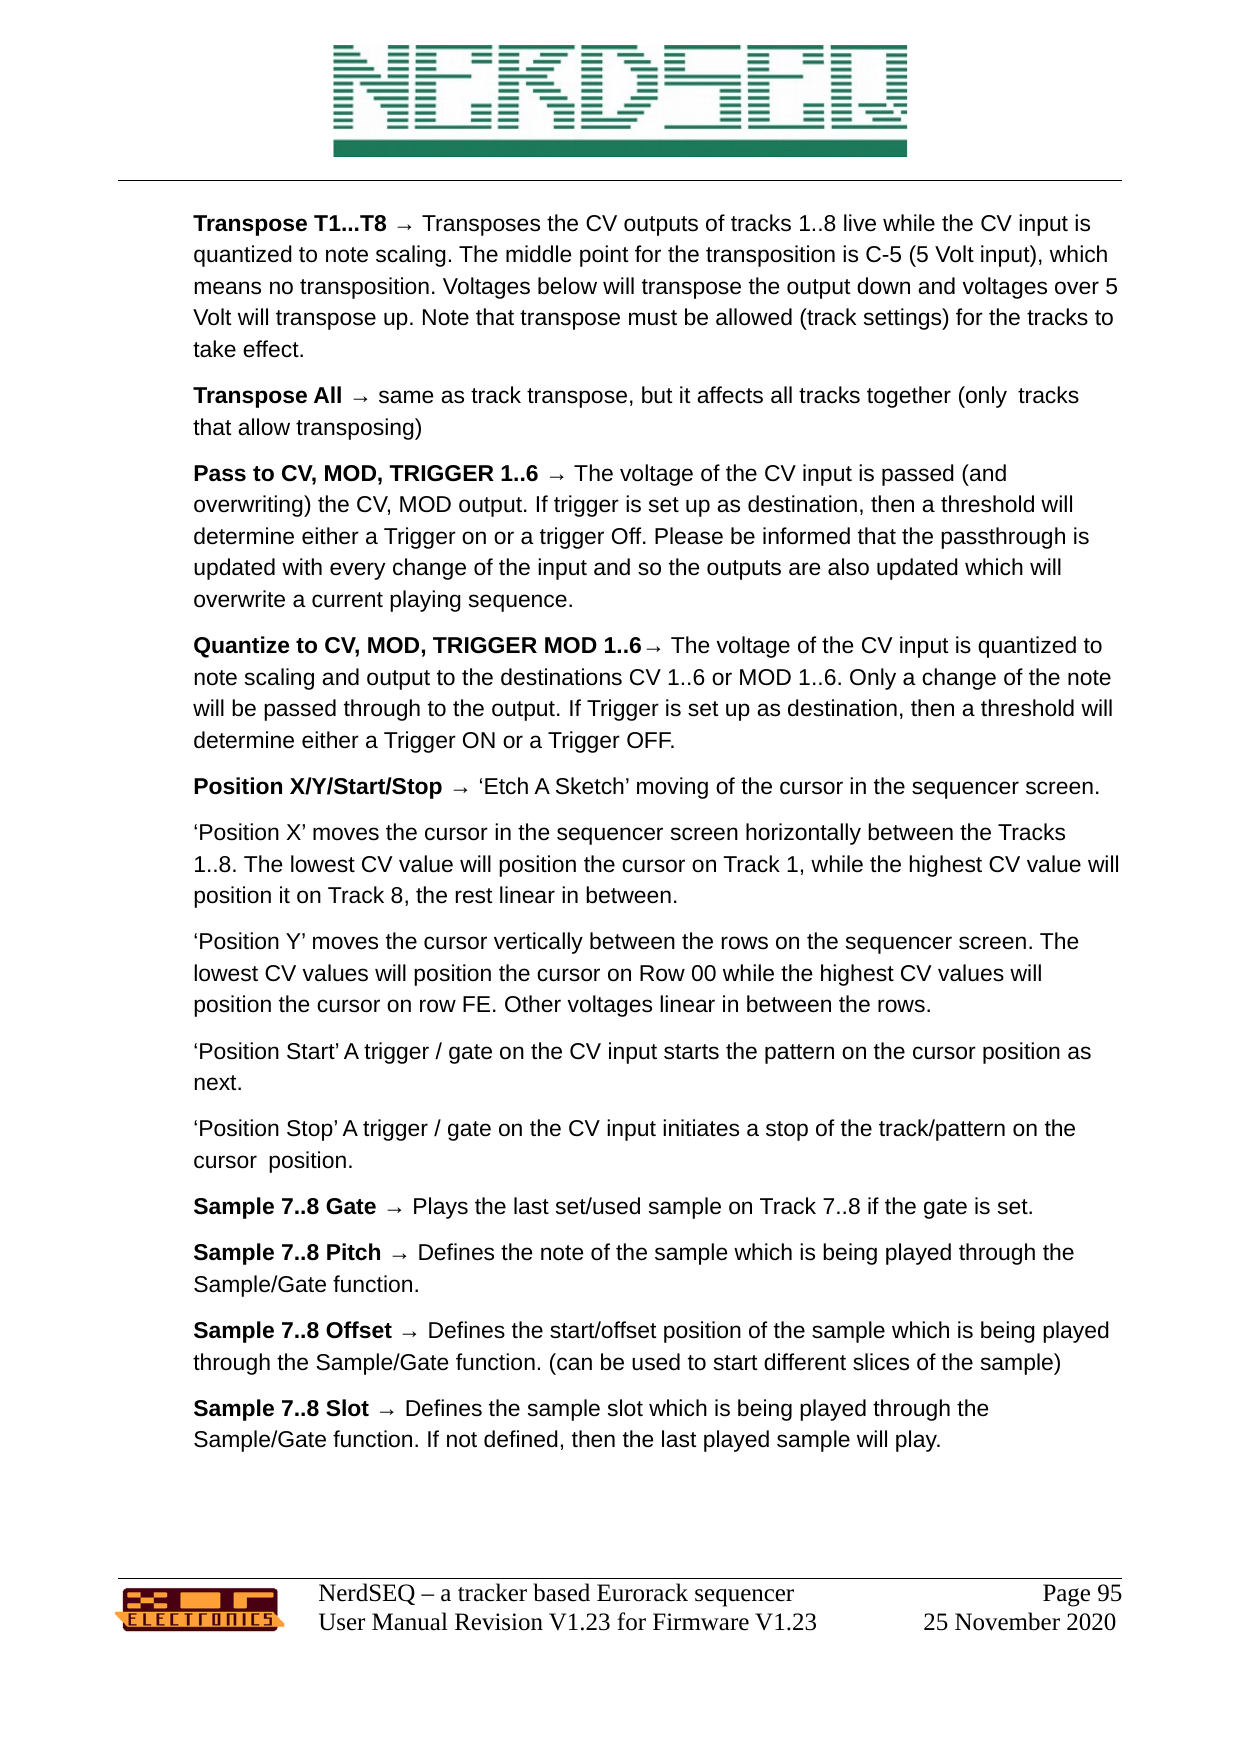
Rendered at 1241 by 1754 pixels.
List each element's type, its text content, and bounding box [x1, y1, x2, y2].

text Transpose All → same as track transpose, but it affects all tracks together (only tracks that allow transposing) [193, 382, 1122, 440]
text Sample 7..8 Pitch → Defines the note of the sample which is being played through the Sample/Gate function. [118, 1239, 1122, 1297]
text Sample 7..8 Gate → Plays the last set/used sample on Track 7..8 if the gate is set. [118, 1193, 1122, 1219]
text Sample 7..8 Offset → Defines the start/offset position of the sample which is being played through the Sample/Gate function. (can be used to start different slices of the sample) [193, 1317, 1122, 1375]
picture [333, 45, 908, 157]
picture [115, 1584, 285, 1634]
list Transpose T1...T8 → Transposes the CV outputs of tracks 1..8 live while the CV input is quantized to note scaling. The middle point for the transposition is C-5 (5 Volt input), which means no transposition. Voltages below will transpose the output down and voltages over 5 Volt will transpose up. Note that transpose must be allowed (track settings) for the tracks to take effect. [156, 209, 1122, 362]
text ‘Position Start’ A trigger / gate on the CV input starts the pattern on the cursor position as next. [118, 1038, 1122, 1096]
text ‘Position X’ moves the cursor in the sequencer screen horizontally between the Tracks 1..8. The lowest CV value will position the cursor on Track 1, while the highest CV value will position it on Track 8, the rest linear in between. [118, 819, 1122, 908]
text Quantize to CV, MOD, TRIGGER MOD 1..6→ The voltage of the CV input is quantized to note scaling and output to the destinations CV 1..6 or MOD 1..6. Only a change of the note will be passed through to the output. If Trigger is set up as destination, then a threshold will determine either a Trigger ON or a Trigger OFF. [118, 632, 1122, 753]
text ‘Position Y’ moves the cursor vertically between the rows on the sequencer screen. The lowest CV values will position the cursor on Row 00 while the highest CV values will position the cursor on row FE. Other voltages linear in between the rows. [118, 928, 1122, 1018]
text Pass to CV, MOD, TRIGGER 1..6 → The voltage of the CV input is passed (and overwriting) the CV, MOD output. If trigger is set up as destination, then a threshold will determine either a Trigger on or a trigger Off. Please be informed that the passthrough is updated with every change of the input and so the outputs are also updated which will overwrite a current playing sequence. [118, 460, 1122, 612]
text Sample 7..8 Slot → Defines the sample slot which is being played through the Sample/Gate function. If not defined, then the last played sample will play. [118, 1394, 1122, 1452]
text Position X/Y/Start/Stop → ‘Etch A Sketch’ moving of the cursor in the sequencer screen. [118, 773, 1122, 799]
text ‘Position Stop’ A trigger / gate on the CV input initiates a stop of the track/pattern on the cursor position. [118, 1115, 1122, 1173]
